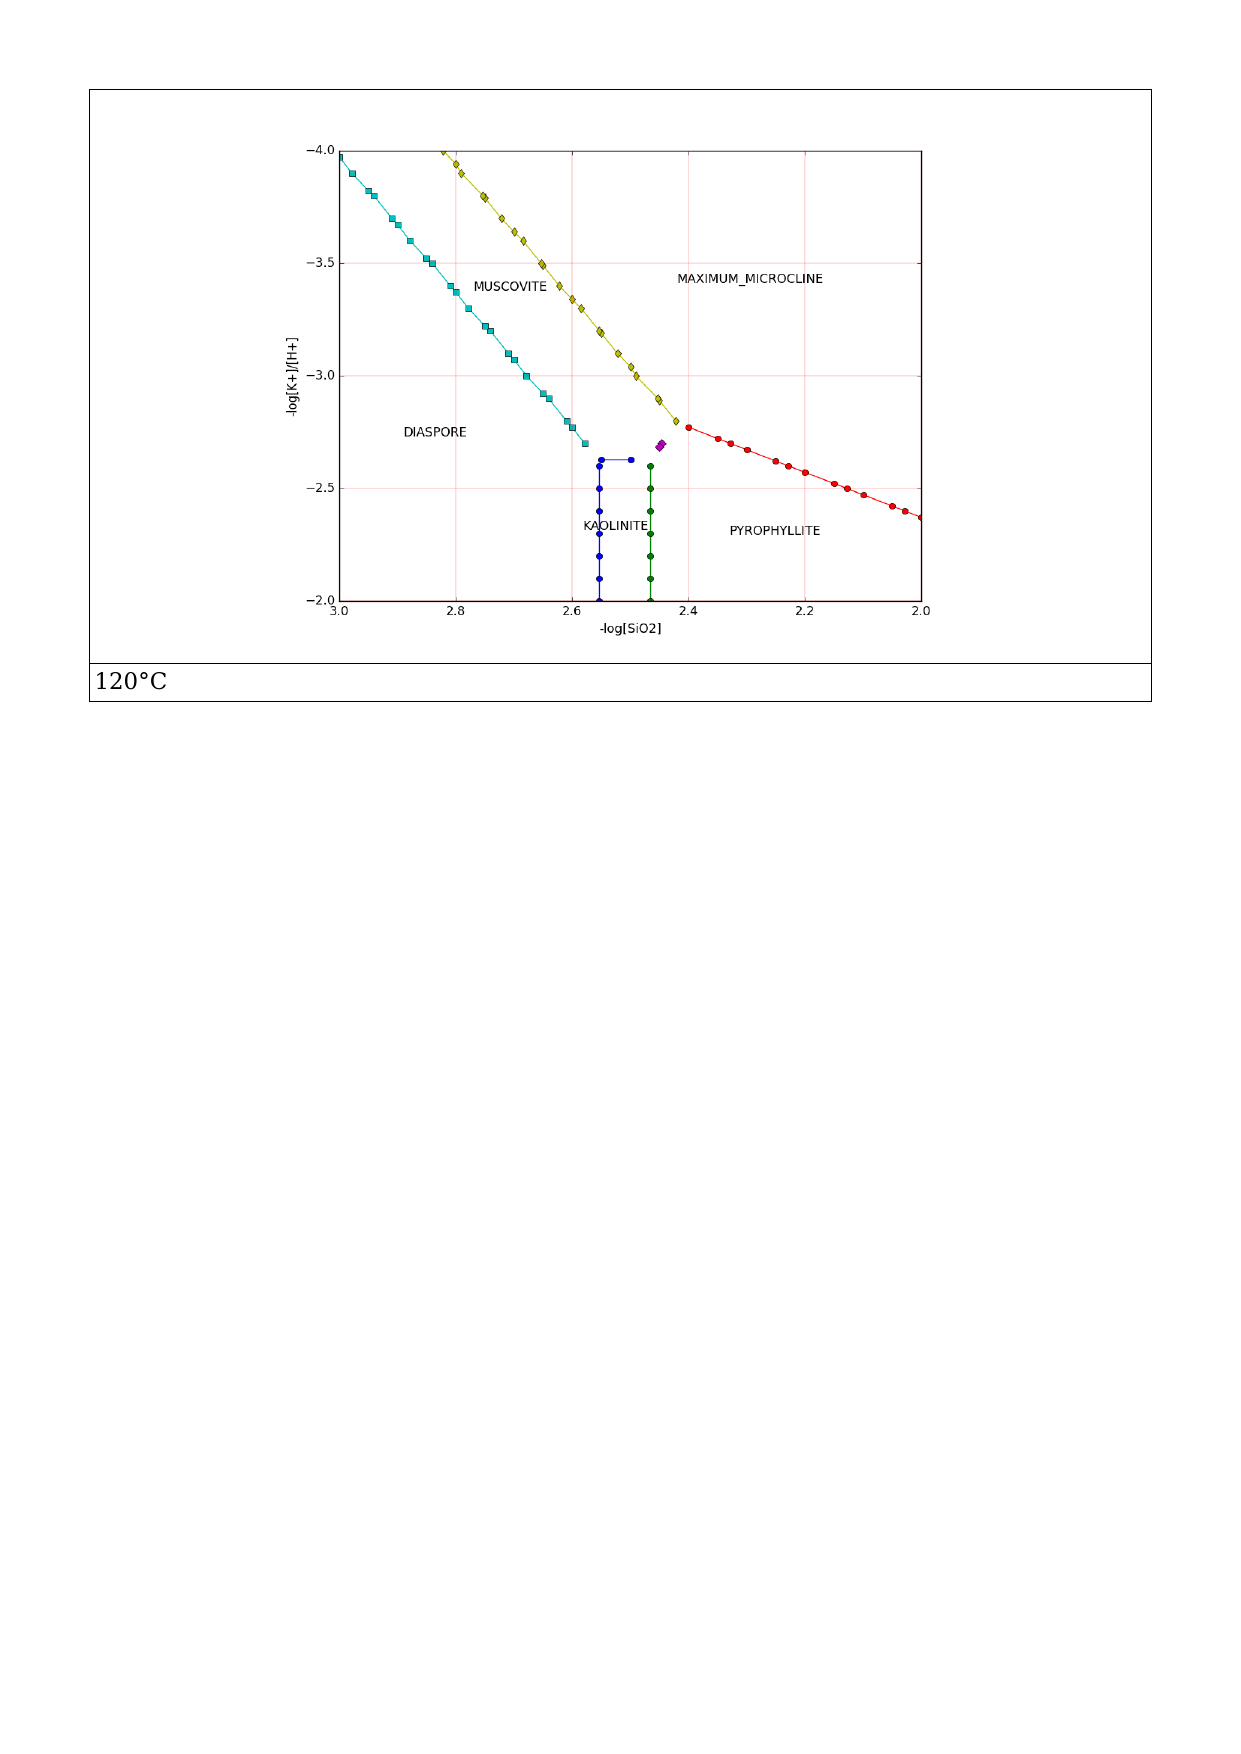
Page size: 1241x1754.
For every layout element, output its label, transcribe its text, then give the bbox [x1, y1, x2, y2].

table_cell 120°C [90, 664, 1151, 701]
table_header [90, 90, 1151, 663]
picture [245, 94, 995, 657]
